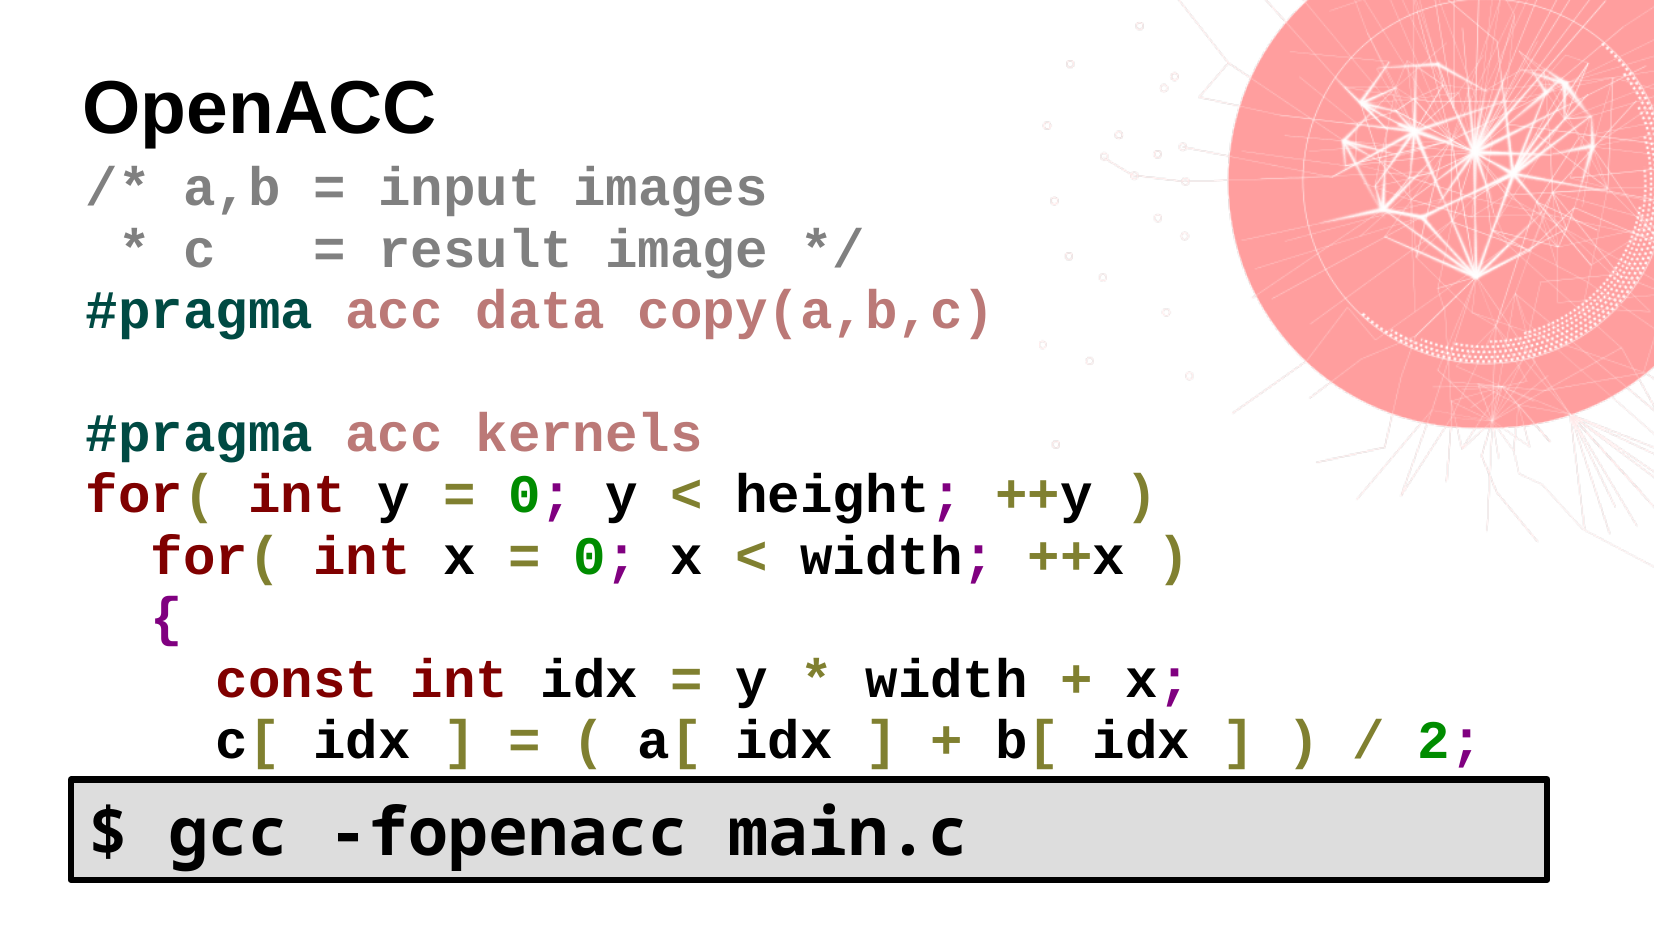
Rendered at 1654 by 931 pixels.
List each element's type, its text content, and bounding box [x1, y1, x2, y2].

text_box $ gcc -fopenacc main.c [70, 779, 1548, 880]
text_box /* a,b = input images * c = result image */ #pragma acc data copy(a,b,c) #pragma acc kernels for( int y = 0; y < height; ++y ) for( int x = 0; x < width; ++x ) { const int idx = y * width + x; c[ idx ] = ( a[ idx ] + b[ idx ] ) / 2; } [70, 152, 1606, 844]
title OpenACC [82, 65, 1571, 150]
